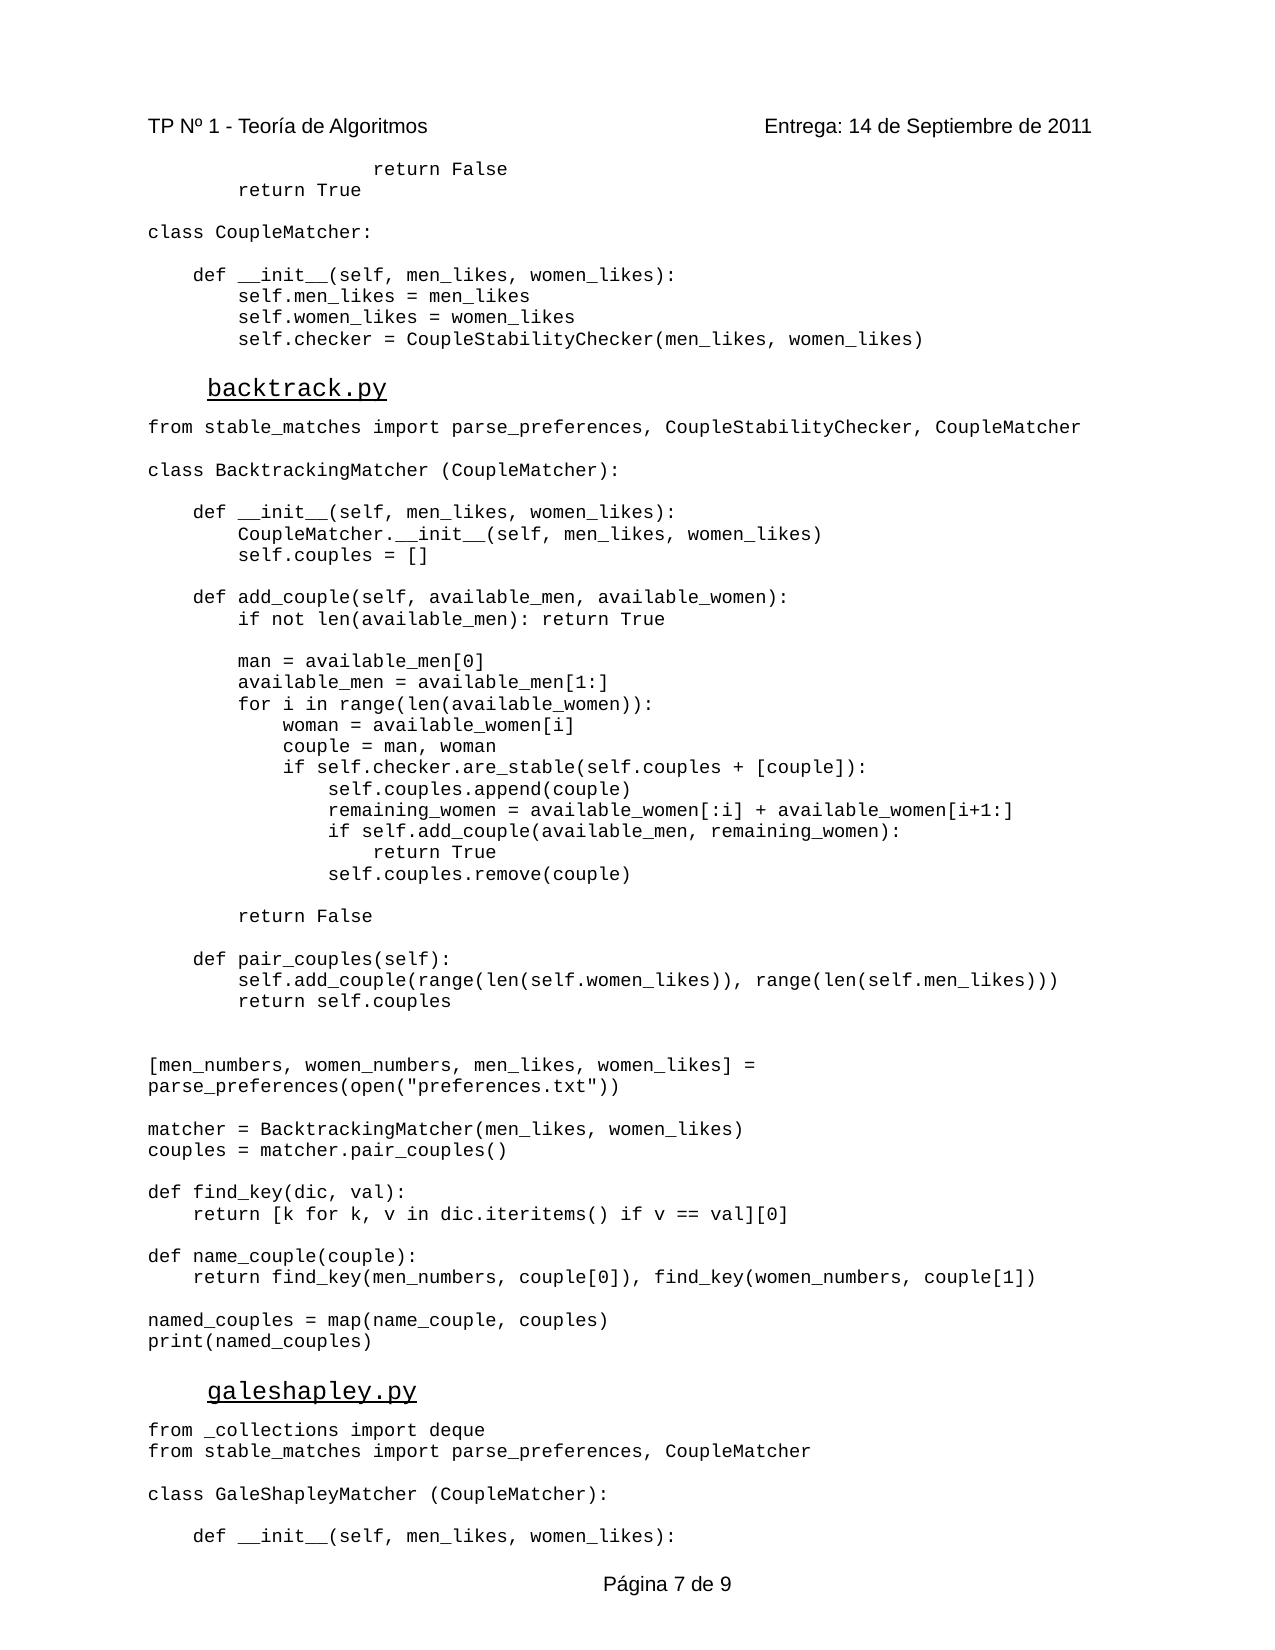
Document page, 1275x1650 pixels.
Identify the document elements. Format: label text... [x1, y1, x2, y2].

text return [k for k, v in dic.iteritems() if v == val][0] [148, 1204, 1127, 1226]
text couple = man, woman [148, 737, 1127, 758]
text return False [148, 159, 1127, 181]
text remaining_women = available_women[:i] + available_women[i+1:] [148, 801, 1127, 822]
text from _collections import deque [148, 1421, 1127, 1442]
text return True [148, 181, 1127, 202]
text self.add_couple(range(len(self.women_likes)), range(len(self.men_likes))) [148, 971, 1127, 992]
text class GaleShapleyMatcher (CoupleMatcher): [148, 1484, 1127, 1506]
text def name_couple(couple): [148, 1247, 1127, 1268]
text class BacktrackingMatcher (CoupleMatcher): [148, 461, 1127, 482]
text matcher = BacktrackingMatcher(men_likes, women_likes) [148, 1119, 1127, 1141]
text class CoupleMatcher: [148, 223, 1127, 244]
text def pair_couples(self): [148, 949, 1127, 971]
text return find_key(men_numbers, couple[0]), find_key(women_numbers, couple[1]) [148, 1268, 1127, 1289]
text if self.add_couple(available_men, remaining_women): [148, 822, 1127, 843]
text def __init__(self, men_likes, women_likes): [148, 503, 1127, 524]
text print(named_couples) [148, 1332, 1127, 1353]
text if self.checker.are_stable(self.couples + [couple]): [148, 758, 1127, 779]
text return True [148, 843, 1127, 864]
text def find_key(dic, val): [148, 1183, 1127, 1204]
text couples = matcher.pair_couples() [148, 1141, 1127, 1162]
text galeshapley.py [148, 1378, 1127, 1407]
text backtrack.py [148, 376, 1127, 404]
text self.couples = [] [148, 546, 1127, 567]
text def add_couple(self, available_men, available_women): [148, 588, 1127, 609]
text self.couples.remove(couple) [148, 864, 1127, 886]
text man = available_men[0] [148, 652, 1127, 673]
text return self.couples [148, 992, 1127, 1013]
text available_men = available_men[1:] [148, 673, 1127, 694]
text self.men_likes = men_likes [148, 287, 1127, 308]
text for i in range(len(available_women)): [148, 694, 1127, 716]
text return False [148, 907, 1127, 928]
text CoupleMatcher.__init__(self, men_likes, women_likes) [148, 524, 1127, 546]
text def __init__(self, men_likes, women_likes): [148, 1527, 1127, 1548]
text self.women_likes = women_likes [148, 308, 1127, 329]
text [men_numbers, women_numbers, men_likes, women_likes] = parse_preferences(open("preferences.txt")) [148, 1056, 1127, 1098]
text self.checker = CoupleStabilityChecker(men_likes, women_likes) [148, 329, 1127, 351]
text self.couples.append(couple) [148, 779, 1127, 801]
text if not len(available_men): return True [148, 609, 1127, 631]
text from stable_matches import parse_preferences, CoupleStabilityChecker, CoupleMatcher [148, 418, 1127, 439]
text woman = available_women[i] [148, 716, 1127, 737]
text def __init__(self, men_likes, women_likes): [148, 266, 1127, 287]
text from stable_matches import parse_preferences, CoupleMatcher [148, 1442, 1127, 1463]
text named_couples = map(name_couple, couples) [148, 1311, 1127, 1332]
